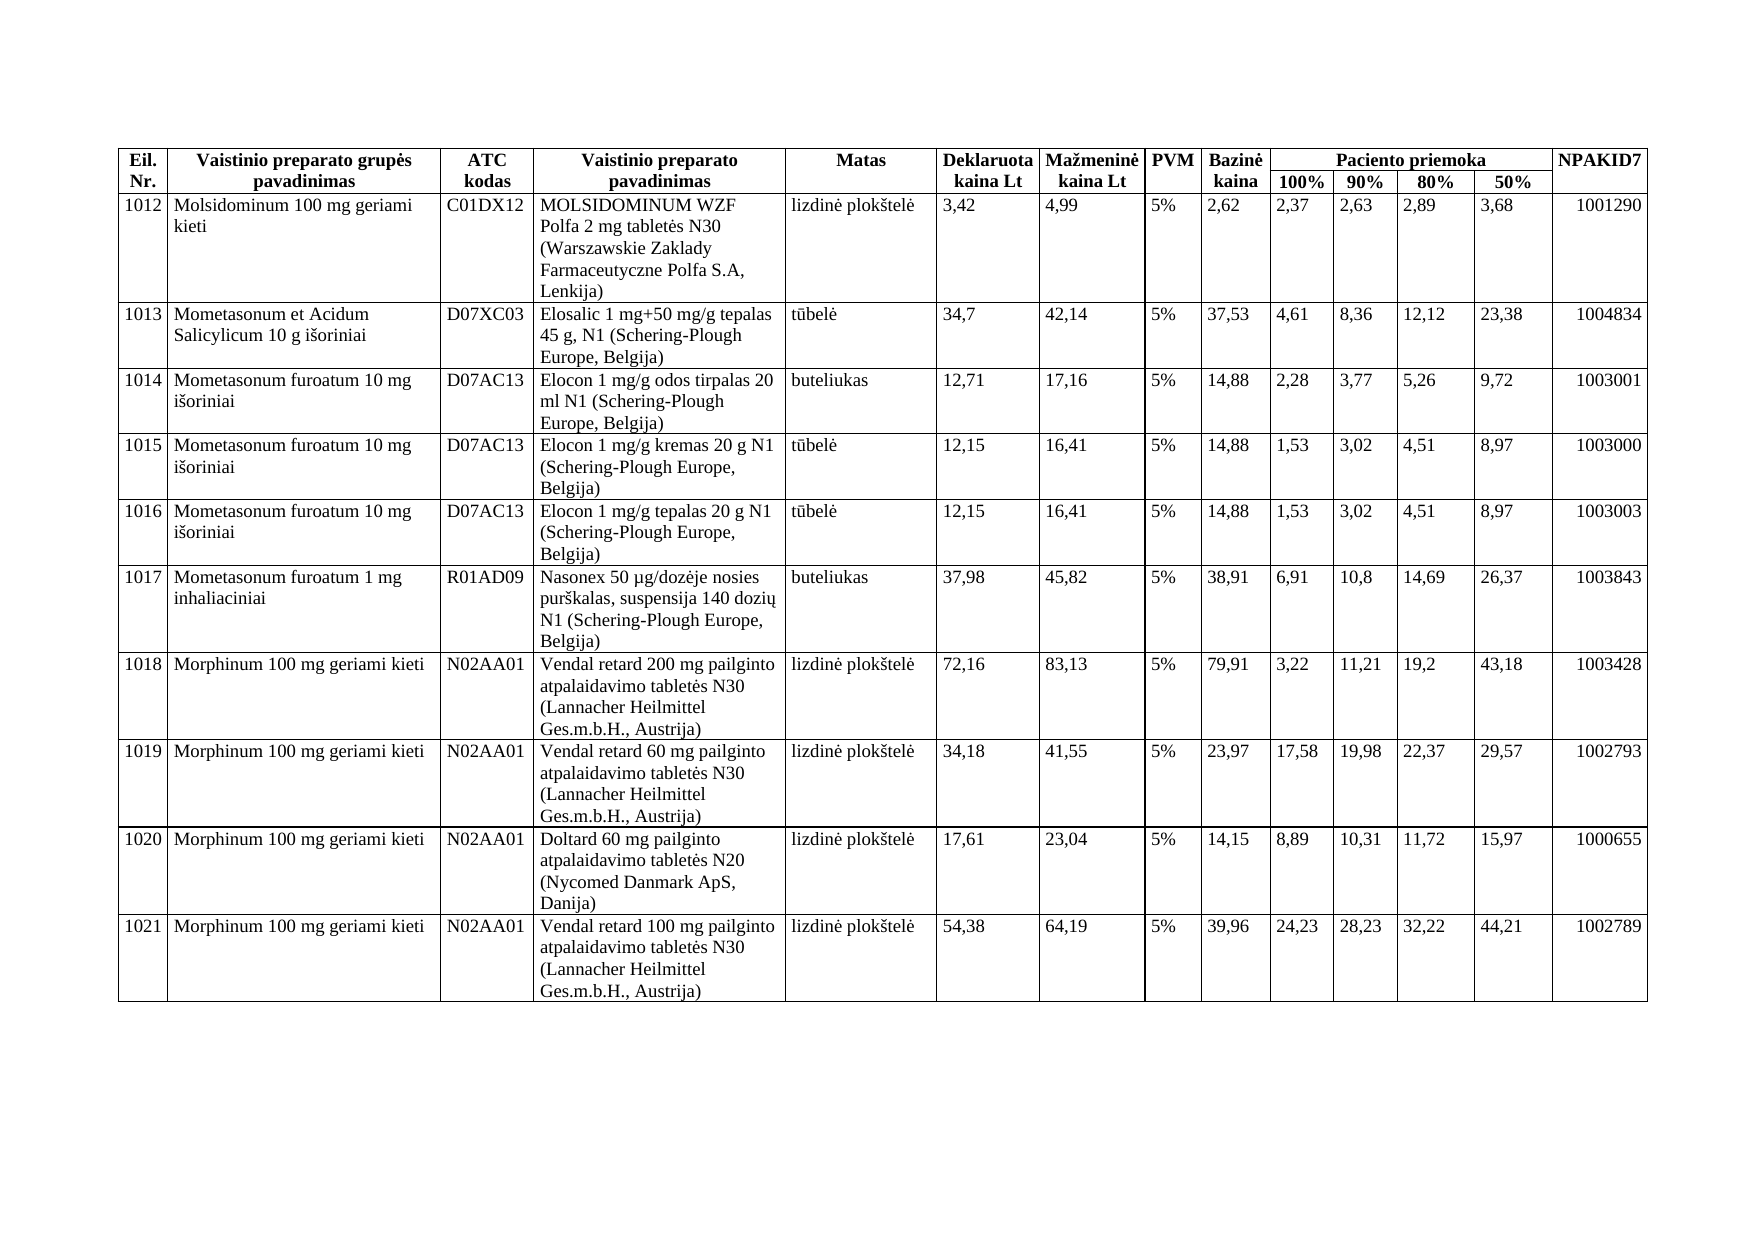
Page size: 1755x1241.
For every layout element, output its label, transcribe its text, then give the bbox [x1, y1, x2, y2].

table_cell Mometasonum et Acidum Salicylicum 10 g išoriniai [168, 303, 440, 367]
table_cell D07AC13 [441, 500, 533, 564]
table_cell 2,28 [1271, 369, 1333, 433]
table_cell 5,26 [1398, 369, 1474, 433]
table_cell 1002793 [1553, 740, 1647, 826]
table_cell 19,2 [1398, 653, 1474, 739]
table_cell Morphinum 100 mg geriami kieti [168, 915, 440, 1001]
table_cell Vendal retard 200 mg pailginto atpalaidavimo tabletės N30 (Lannacher Heilmittel Ges.m.b.H., Austrija) [534, 653, 785, 739]
table_cell tūbelė [786, 500, 936, 564]
table_cell 10,8 [1334, 566, 1397, 652]
table_cell 1015 [119, 434, 167, 499]
table_cell 43,18 [1475, 653, 1552, 739]
table_cell Mometasonum furoatum 1 mg inhaliaciniai [168, 566, 440, 652]
table_cell R01AD09 [441, 566, 533, 652]
table_cell D07AC13 [441, 369, 533, 433]
table_cell lizdinė plokštelė [786, 194, 936, 302]
table_cell Morphinum 100 mg geriami kieti [168, 740, 440, 826]
table_cell 34,18 [937, 740, 1039, 826]
table_cell C01DX12 [441, 194, 533, 302]
table_cell 3,77 [1334, 369, 1397, 433]
table_cell 14,88 [1202, 369, 1270, 433]
table_cell 5% [1146, 434, 1201, 499]
table_cell 1013 [119, 303, 167, 367]
table_cell tūbelė [786, 434, 936, 499]
table_cell 14,88 [1202, 434, 1270, 499]
table_cell 3,02 [1334, 500, 1397, 564]
table_cell lizdinė plokštelė [786, 828, 936, 914]
table_cell 12,71 [937, 369, 1039, 433]
table_cell 1020 [119, 828, 167, 914]
table_cell 1019 [119, 740, 167, 826]
table_cell 2,62 [1202, 194, 1270, 302]
table_cell Mometasonum furoatum 10 mg išoriniai [168, 369, 440, 433]
table_cell 12,15 [937, 500, 1039, 564]
table_cell 5% [1146, 500, 1201, 564]
table_cell 1018 [119, 653, 167, 739]
table_cell 38,91 [1202, 566, 1270, 652]
table_cell Elocon 1 mg/g tepalas 20 g N1 (Schering-Plough Europe, Belgija) [534, 500, 785, 564]
table_cell 11,21 [1334, 653, 1397, 739]
table_cell 37,53 [1202, 303, 1270, 367]
table_cell Molsidominum 100 mg geriami kieti [168, 194, 440, 302]
table_cell Vendal retard 60 mg pailginto atpalaidavimo tabletės N30 (Lannacher Heilmittel Ges.m.b.H., Austrija) [534, 740, 785, 826]
table_cell 90% [1334, 171, 1397, 193]
table_cell 1,53 [1271, 500, 1333, 564]
table_cell 100% [1271, 171, 1333, 193]
table_cell 5% [1146, 566, 1201, 652]
table_cell 22,37 [1398, 740, 1474, 826]
table_cell 39,96 [1202, 915, 1270, 1001]
table_header Deklaruota kaina Lt [937, 149, 1039, 193]
table_cell 5% [1146, 915, 1201, 1001]
table_cell 5% [1146, 369, 1201, 433]
table_cell 2,63 [1334, 194, 1397, 302]
table_cell Elosalic 1 mg+50 mg/g tepalas 45 g, N1 (Schering-Plough Europe, Belgija) [534, 303, 785, 367]
table_cell 1003003 [1553, 500, 1647, 564]
table_cell MOLSIDOMINUM WZF Polfa 2 mg tabletės N30 (Warszawskie Zaklady Farmaceutyczne Polfa S.A, Lenkija) [534, 194, 785, 302]
table_cell 17,58 [1271, 740, 1333, 826]
table_cell 29,57 [1475, 740, 1552, 826]
table_cell 1003428 [1553, 653, 1647, 739]
table_cell 5% [1146, 740, 1201, 826]
table_cell 1000655 [1553, 828, 1647, 914]
table_cell Vendal retard 100 mg pailginto atpalaidavimo tabletės N30 (Lannacher Heilmittel Ges.m.b.H., Austrija) [534, 915, 785, 1001]
table_cell 3,02 [1334, 434, 1397, 499]
table_cell 16,41 [1040, 434, 1144, 499]
table_cell Elocon 1 mg/g odos tirpalas 20 ml N1 (Schering-Plough Europe, Belgija) [534, 369, 785, 433]
table_cell 12,15 [937, 434, 1039, 499]
table_cell 4,51 [1398, 434, 1474, 499]
table_cell 83,13 [1040, 653, 1144, 739]
table_cell 1003843 [1553, 566, 1647, 652]
table_cell 34,7 [937, 303, 1039, 367]
table_cell N02AA01 [441, 915, 533, 1001]
table_cell 4,99 [1040, 194, 1144, 302]
table_cell 1003000 [1553, 434, 1647, 499]
table_cell 1014 [119, 369, 167, 433]
table_cell buteliukas [786, 566, 936, 652]
table_cell N02AA01 [441, 740, 533, 826]
table_cell 3,68 [1475, 194, 1552, 302]
table_cell 8,97 [1475, 434, 1552, 499]
table_header NPAKID7 [1553, 149, 1647, 193]
table_cell 8,97 [1475, 500, 1552, 564]
table_cell 2,89 [1398, 194, 1474, 302]
table_header Vaistinio preparato pavadinimas [534, 149, 785, 193]
table_cell Doltard 60 mg pailginto atpalaidavimo tabletės N20 (Nycomed Danmark ApS, Danija) [534, 828, 785, 914]
table_cell 54,38 [937, 915, 1039, 1001]
table_header Matas [786, 149, 936, 193]
table_cell 4,61 [1271, 303, 1333, 367]
table_cell 3,42 [937, 194, 1039, 302]
table_cell D07XC03 [441, 303, 533, 367]
table_cell 32,22 [1398, 915, 1474, 1001]
table_cell 41,55 [1040, 740, 1144, 826]
table_cell buteliukas [786, 369, 936, 433]
table_cell 1,53 [1271, 434, 1333, 499]
table_cell 23,97 [1202, 740, 1270, 826]
table_cell lizdinė plokštelė [786, 740, 936, 826]
table_cell 1021 [119, 915, 167, 1001]
table_cell 1002789 [1553, 915, 1647, 1001]
table_cell 11,72 [1398, 828, 1474, 914]
table_cell Nasonex 50 µg/dozėje nosies purškalas, suspensija 140 dozių N1 (Schering-Plough Europe, Belgija) [534, 566, 785, 652]
table_cell 1017 [119, 566, 167, 652]
table_cell 16,41 [1040, 500, 1144, 564]
table_cell 9,72 [1475, 369, 1552, 433]
table_cell 79,91 [1202, 653, 1270, 739]
table_header Mažmeninė kaina Lt [1040, 149, 1144, 193]
table_cell 42,14 [1040, 303, 1144, 367]
table_cell 44,21 [1475, 915, 1552, 1001]
table_cell 64,19 [1040, 915, 1144, 1001]
table_cell Elocon 1 mg/g kremas 20 g N1 (Schering-Plough Europe, Belgija) [534, 434, 785, 499]
table_cell 5% [1146, 653, 1201, 739]
table_cell 1016 [119, 500, 167, 564]
table_cell 24,23 [1271, 915, 1333, 1001]
table_cell Mometasonum furoatum 10 mg išoriniai [168, 500, 440, 564]
table_cell N02AA01 [441, 653, 533, 739]
table_cell 50% [1475, 171, 1552, 193]
table_cell 1003001 [1553, 369, 1647, 433]
table_cell lizdinė plokštelė [786, 915, 936, 1001]
table_cell 1001290 [1553, 194, 1647, 302]
table_cell 1012 [119, 194, 167, 302]
table_header PVM [1146, 149, 1201, 193]
table_cell 19,98 [1334, 740, 1397, 826]
table_cell 4,51 [1398, 500, 1474, 564]
table_header Bazinė kaina Lt [1202, 149, 1270, 193]
table_cell 5% [1146, 303, 1201, 367]
table_header Eil. Nr. [119, 149, 167, 193]
table_cell D07AC13 [441, 434, 533, 499]
table_cell 12,12 [1398, 303, 1474, 367]
table_cell tūbelė [786, 303, 936, 367]
table_cell 14,69 [1398, 566, 1474, 652]
table_cell 5% [1146, 194, 1201, 302]
table_cell 14,15 [1202, 828, 1270, 914]
table_cell Morphinum 100 mg geriami kieti [168, 653, 440, 739]
table_cell 23,38 [1475, 303, 1552, 367]
table_cell 8,36 [1334, 303, 1397, 367]
table_cell 1004834 [1553, 303, 1647, 367]
table_cell 17,16 [1040, 369, 1144, 433]
table_cell 6,91 [1271, 566, 1333, 652]
table_header ATC kodas [441, 149, 533, 193]
table_cell 80% [1398, 171, 1474, 193]
table_cell 45,82 [1040, 566, 1144, 652]
table_cell 23,04 [1040, 828, 1144, 914]
table_cell 26,37 [1475, 566, 1552, 652]
table_cell 15,97 [1475, 828, 1552, 914]
table_cell 17,61 [937, 828, 1039, 914]
table_cell 2,37 [1271, 194, 1333, 302]
table_cell 5% [1146, 828, 1201, 914]
table_cell 8,89 [1271, 828, 1333, 914]
table_cell 10,31 [1334, 828, 1397, 914]
table_cell Morphinum 100 mg geriami kieti [168, 828, 440, 914]
table_cell lizdinė plokštelė [786, 653, 936, 739]
table_cell N02AA01 [441, 828, 533, 914]
table_cell 28,23 [1334, 915, 1397, 1001]
table_cell 14,88 [1202, 500, 1270, 564]
table_cell 37,98 [937, 566, 1039, 652]
table_header Paciento priemoka [1271, 149, 1552, 170]
table_cell Mometasonum furoatum 10 mg išoriniai [168, 434, 440, 499]
table_cell 3,22 [1271, 653, 1333, 739]
table_cell 72,16 [937, 653, 1039, 739]
table_header Vaistinio preparato grupės pavadinimas [168, 149, 440, 193]
